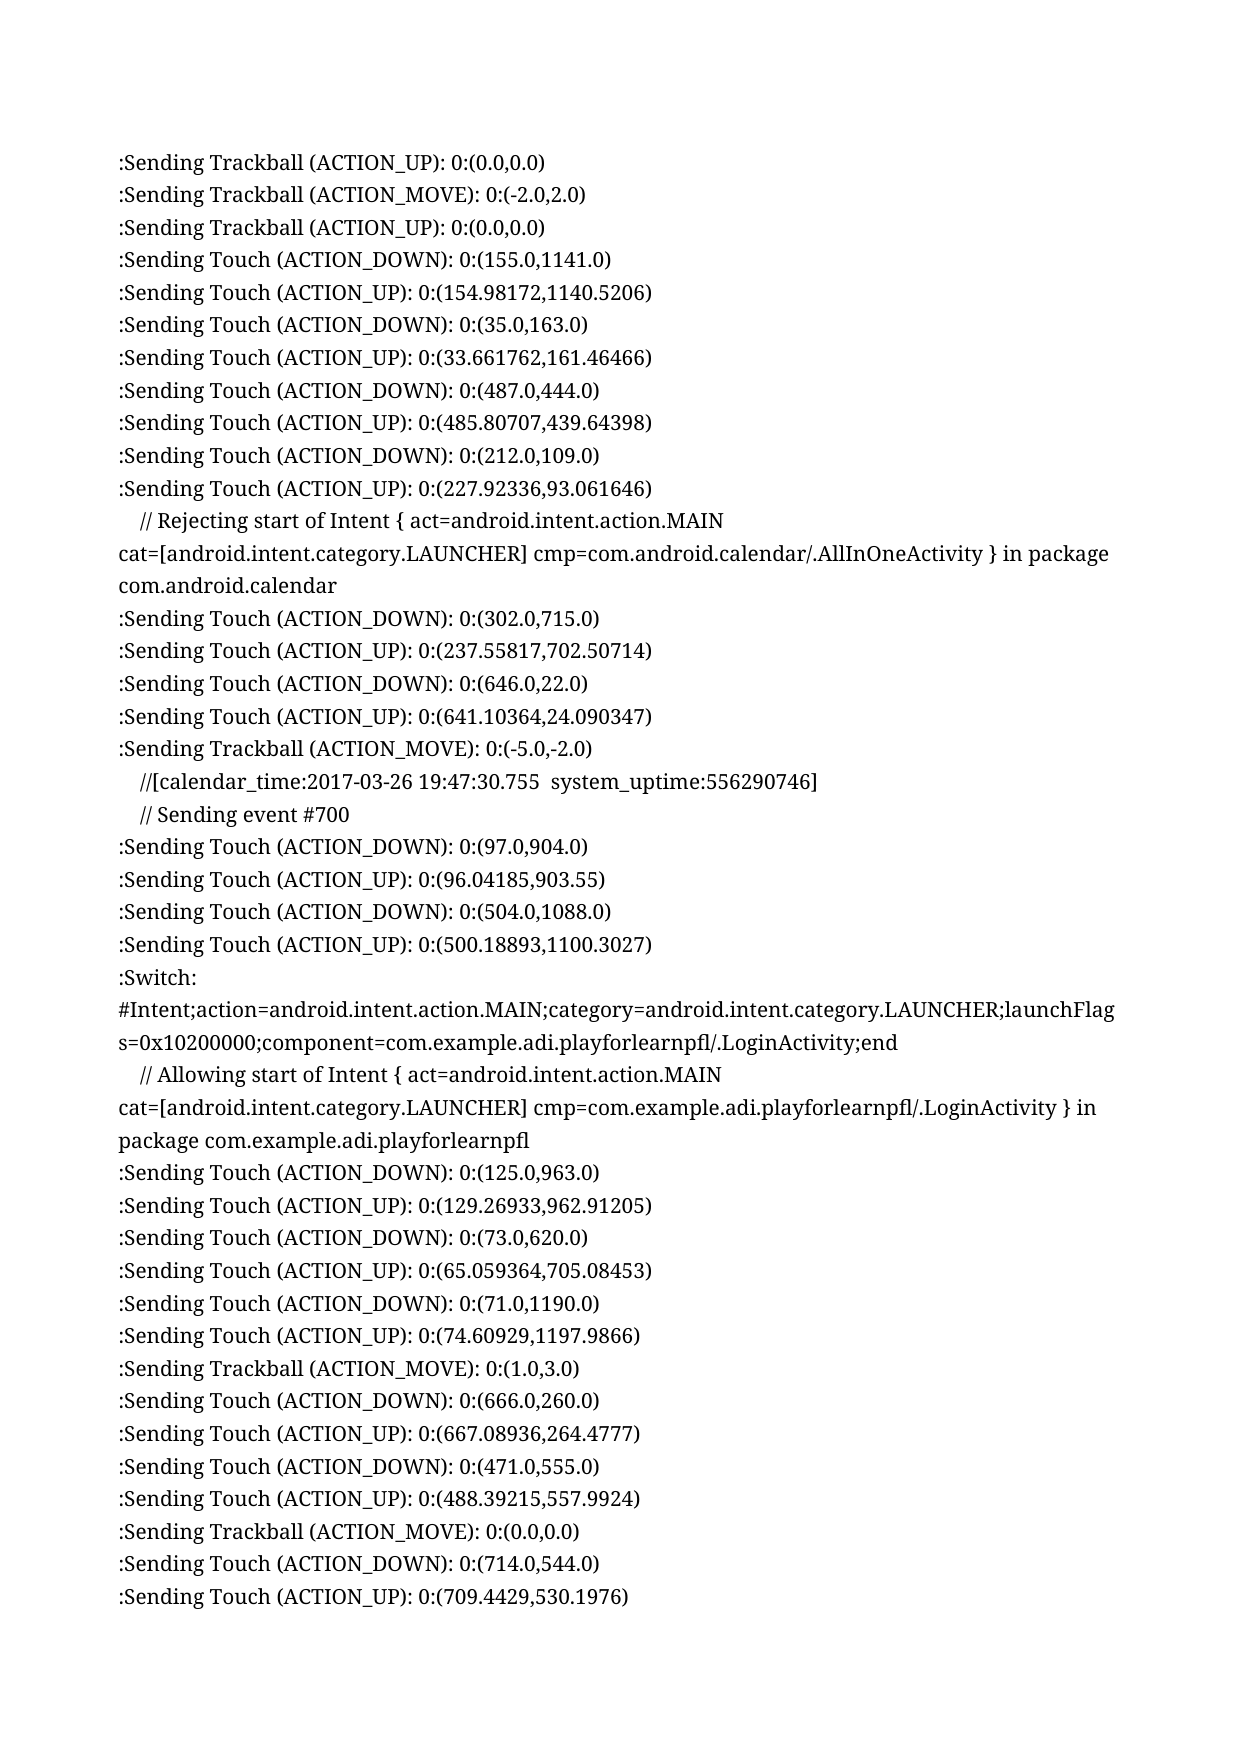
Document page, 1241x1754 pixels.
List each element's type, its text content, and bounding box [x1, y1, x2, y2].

text :Sending Touch (ACTION_UP): 0:(65.059364,705.08453) [118, 1256, 1122, 1284]
text :Sending Touch (ACTION_UP): 0:(154.98172,1140.5206) [118, 278, 1122, 306]
text :Sending Touch (ACTION_UP): 0:(96.04185,903.55) [118, 865, 1122, 893]
text :Sending Touch (ACTION_UP): 0:(74.60929,1197.9866) [118, 1321, 1122, 1350]
text :Sending Touch (ACTION_DOWN): 0:(666.0,260.0) [118, 1387, 1122, 1415]
text :Sending Trackball (ACTION_UP): 0:(0.0,0.0) [118, 148, 1122, 176]
text :Sending Touch (ACTION_DOWN): 0:(97.0,904.0) [118, 832, 1122, 861]
text // Sending event #700 [118, 800, 1122, 828]
text :Sending Trackball (ACTION_MOVE): 0:(1.0,3.0) [118, 1354, 1122, 1382]
text :Sending Touch (ACTION_UP): 0:(33.661762,161.46466) [118, 343, 1122, 372]
text :Sending Trackball (ACTION_UP): 0:(0.0,0.0) [118, 213, 1122, 241]
text // Allowing start of Intent { act=android.intent.action.MAIN cat=[android.intent.category.LAUNCHER] cmp=com.example.adi.playforlearnpfl/.LoginActivity } in package com.example.adi.playforlearnpfl [118, 1061, 1122, 1154]
text :Sending Trackball (ACTION_MOVE): 0:(-5.0,-2.0) [118, 734, 1122, 763]
text :Sending Touch (ACTION_UP): 0:(641.10364,24.090347) [118, 702, 1122, 730]
text :Sending Touch (ACTION_UP): 0:(667.08936,264.4777) [118, 1419, 1122, 1448]
text :Sending Trackball (ACTION_MOVE): 0:(0.0,0.0) [118, 1517, 1122, 1545]
text :Switch: #Intent;action=android.intent.action.MAIN;category=android.intent.category.LAUNCHER;launchFlags=0x10200000;component=com.example.adi.playforlearnpfl/.LoginActivity;end [118, 963, 1122, 1056]
text :Sending Touch (ACTION_DOWN): 0:(487.0,444.0) [118, 376, 1122, 404]
text :Sending Touch (ACTION_UP): 0:(709.4429,530.1976) [118, 1582, 1122, 1611]
text :Sending Touch (ACTION_DOWN): 0:(646.0,22.0) [118, 669, 1122, 698]
text :Sending Touch (ACTION_DOWN): 0:(71.0,1190.0) [118, 1289, 1122, 1317]
text :Sending Touch (ACTION_DOWN): 0:(504.0,1088.0) [118, 897, 1122, 926]
text :Sending Touch (ACTION_UP): 0:(488.39215,557.9924) [118, 1484, 1122, 1513]
text :Sending Touch (ACTION_DOWN): 0:(125.0,963.0) [118, 1158, 1122, 1187]
text // Rejecting start of Intent { act=android.intent.action.MAIN cat=[android.intent.category.LAUNCHER] cmp=com.android.calendar/.AllInOneActivity } in package com.android.calendar [118, 506, 1122, 600]
text :Sending Touch (ACTION_UP): 0:(500.18893,1100.3027) [118, 930, 1122, 958]
text :Sending Touch (ACTION_UP): 0:(237.55817,702.50714) [118, 637, 1122, 665]
text //[calendar_time:2017-03-26 19:47:30.755 system_uptime:556290746] [118, 767, 1122, 796]
text :Sending Trackball (ACTION_MOVE): 0:(-2.0,2.0) [118, 180, 1122, 209]
text :Sending Touch (ACTION_UP): 0:(227.92336,93.061646) [118, 474, 1122, 502]
text :Sending Touch (ACTION_DOWN): 0:(155.0,1141.0) [118, 245, 1122, 274]
text :Sending Touch (ACTION_UP): 0:(129.26933,962.91205) [118, 1191, 1122, 1219]
text :Sending Touch (ACTION_DOWN): 0:(714.0,544.0) [118, 1549, 1122, 1578]
text :Sending Touch (ACTION_DOWN): 0:(212.0,109.0) [118, 441, 1122, 469]
text :Sending Touch (ACTION_UP): 0:(485.80707,439.64398) [118, 408, 1122, 437]
text :Sending Touch (ACTION_DOWN): 0:(35.0,163.0) [118, 311, 1122, 339]
text :Sending Touch (ACTION_DOWN): 0:(302.0,715.0) [118, 604, 1122, 632]
text :Sending Touch (ACTION_DOWN): 0:(73.0,620.0) [118, 1223, 1122, 1252]
text :Sending Touch (ACTION_DOWN): 0:(471.0,555.0) [118, 1452, 1122, 1480]
